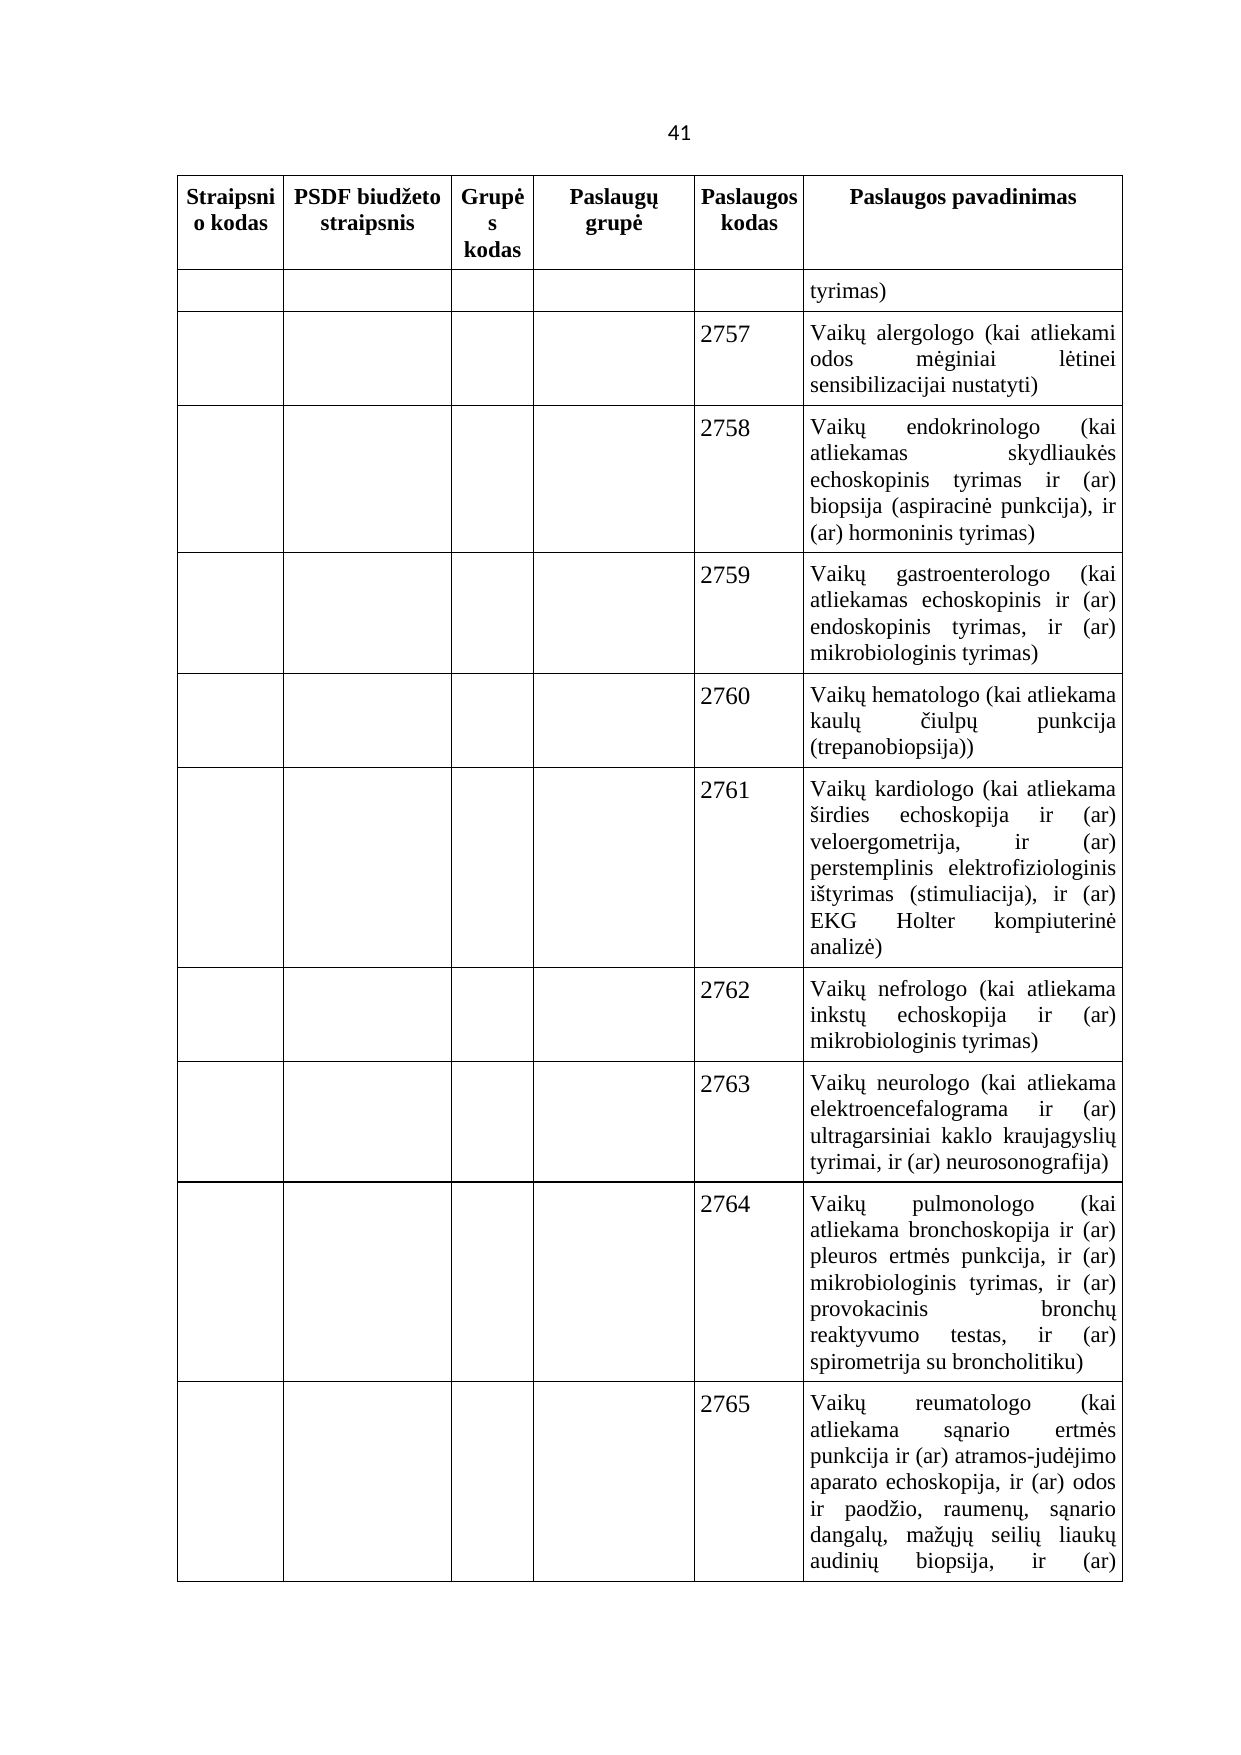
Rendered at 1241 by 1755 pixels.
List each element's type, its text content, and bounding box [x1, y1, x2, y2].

table_cell 2765 [695, 1382, 803, 1581]
table_cell Vaikų neurologo (kai atliekama elektroencefalograma ir (ar) ultragarsiniai kaklo kraujagyslių tyrimai, ir (ar) neurosonografija) [804, 1062, 1122, 1181]
table_header Straipsnio kodas [178, 176, 283, 269]
table_cell [534, 312, 694, 405]
table_cell [284, 674, 451, 767]
table_cell [534, 270, 694, 311]
table_cell tyrimas) [804, 270, 1122, 311]
table_cell [534, 406, 694, 552]
table_cell [178, 270, 283, 311]
table_cell [452, 406, 533, 552]
table_cell 2763 [695, 1062, 803, 1181]
table_header Paslaugų grupė [534, 176, 694, 269]
table_header Paslaugos pavadinimas [804, 176, 1122, 269]
table_cell [284, 968, 451, 1061]
table_cell [534, 1382, 694, 1581]
table_cell 2762 [695, 968, 803, 1061]
table_cell [452, 270, 533, 311]
table_cell [534, 553, 694, 673]
table_cell Vaikų alergologo (kai atliekami odos mėginiai lėtinei sensibilizacijai nustatyti) [804, 312, 1122, 405]
table_cell 2760 [695, 674, 803, 767]
table_cell [534, 968, 694, 1061]
table_cell [534, 768, 694, 967]
table_cell [452, 1382, 533, 1581]
table_cell [534, 1183, 694, 1381]
table_cell [178, 968, 283, 1061]
table_cell [284, 406, 451, 552]
table_cell [695, 270, 803, 311]
table_cell [452, 968, 533, 1061]
table_cell [178, 1382, 283, 1581]
table_cell [452, 674, 533, 767]
table_cell [178, 553, 283, 673]
table_cell [284, 1382, 451, 1581]
table_cell [178, 674, 283, 767]
table_header Grupės kodas [452, 176, 533, 269]
table_cell Vaikų gastroenterologo (kai atliekamas echoskopinis ir (ar) endoskopinis tyrimas, ir (ar) mikrobiologinis tyrimas) [804, 553, 1122, 673]
table_cell [284, 553, 451, 673]
table_cell [452, 553, 533, 673]
table_cell [452, 1183, 533, 1381]
table_cell 2758 [695, 406, 803, 552]
table_cell [284, 312, 451, 405]
table_cell Vaikų reumatologo (kai atliekama sąnario ertmės punkcija ir (ar) atramos-judėjimo aparato echoskopija, ir (ar) odos ir paodžio, raumenų, sąnario dangalų, mažųjų seilių liaukų audinių biopsija, ir (ar) [804, 1382, 1122, 1581]
table_cell [178, 1062, 283, 1181]
table_cell [284, 1183, 451, 1381]
table_cell [178, 312, 283, 405]
table_header Paslaugos kodas [695, 176, 803, 269]
table_cell 2757 [695, 312, 803, 405]
table_cell [284, 768, 451, 967]
table_cell Vaikų endokrinologo (kai atliekamas skydliaukės echoskopinis tyrimas ir (ar) biopsija (aspiracinė punkcija), ir (ar) hormoninis tyrimas) [804, 406, 1122, 552]
table_cell Vaikų nefrologo (kai atliekama inkstų echoskopija ir (ar) mikrobiologinis tyrimas) [804, 968, 1122, 1061]
table_cell Vaikų pulmonologo (kai atliekama bronchoskopija ir (ar) pleuros ertmės punkcija, ir (ar) mikrobiologinis tyrimas, ir (ar) provokacinis bronchų reaktyvumo testas, ir (ar) spirometrija su broncholitiku) [804, 1183, 1122, 1381]
table_cell [534, 674, 694, 767]
table_cell [284, 1062, 451, 1181]
table_cell 2764 [695, 1183, 803, 1381]
table_cell [178, 1183, 283, 1381]
table_cell [452, 1062, 533, 1181]
table_cell 2761 [695, 768, 803, 967]
table_cell 2759 [695, 553, 803, 673]
table_cell Vaikų kardiologo (kai atliekama širdies echoskopija ir (ar) veloergometrija, ir (ar) perstemplinis elektrofiziologinis ištyrimas (stimuliacija), ir (ar) EKG Holter kompiuterinė analizė) [804, 768, 1122, 967]
table_header PSDF biudžeto straipsnis [284, 176, 451, 269]
table_cell [452, 312, 533, 405]
table_cell [284, 270, 451, 311]
table_cell Vaikų hematologo (kai atliekama kaulų čiulpų punkcija (trepanobiopsija)) [804, 674, 1122, 767]
table_cell [452, 768, 533, 967]
table_cell [534, 1062, 694, 1181]
table_cell [178, 768, 283, 967]
table_cell [178, 406, 283, 552]
